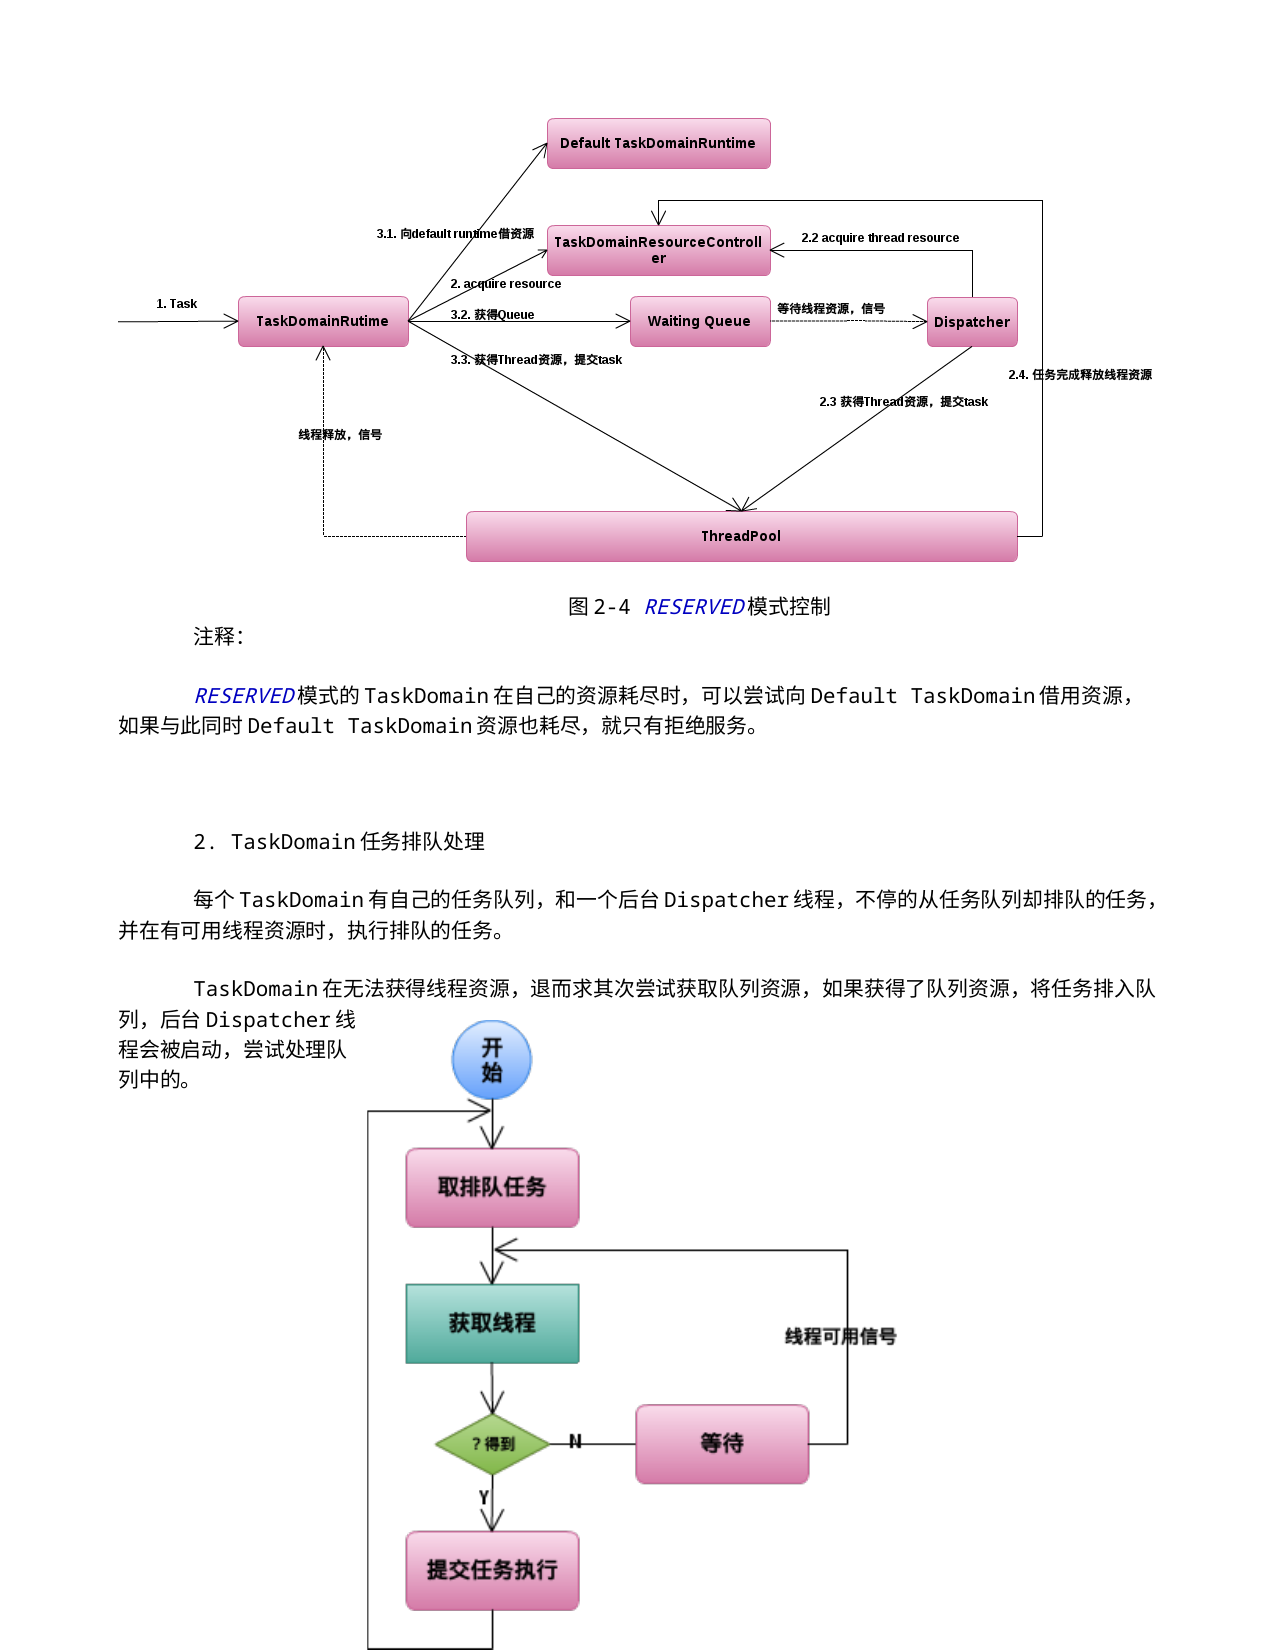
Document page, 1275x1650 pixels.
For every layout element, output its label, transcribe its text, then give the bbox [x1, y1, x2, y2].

text RESERVED模式的TaskDomain在自己的资源耗尽时，可以尝试向 Default TaskDomain借用资源，如果与此同时Default TaskDomain资源也耗尽，就只有拒绝服务。 [118, 679, 1157, 740]
text 2. TaskDomain任务排队处理 [118, 825, 1157, 855]
picture [118, 118, 1157, 562]
text 图2-4 RESERVED模式控制 [118, 590, 1157, 620]
text TaskDomain在无法获得线程资源，退而求其次尝试获取队列资源，如果获得了队列资源，将任务排入队列，后台Dispatcher线程会被启动，尝试处理队列中的。 [118, 973, 1157, 1094]
text 每个TaskDomain有自己的任务队列，和一个后台Dispatcher线程，不停的从任务队列却排队的任务，并在有可用线程资源时，执行排队的任务。 [118, 884, 1157, 944]
text 注释： [118, 620, 1157, 651]
picture [367, 1020, 908, 1650]
